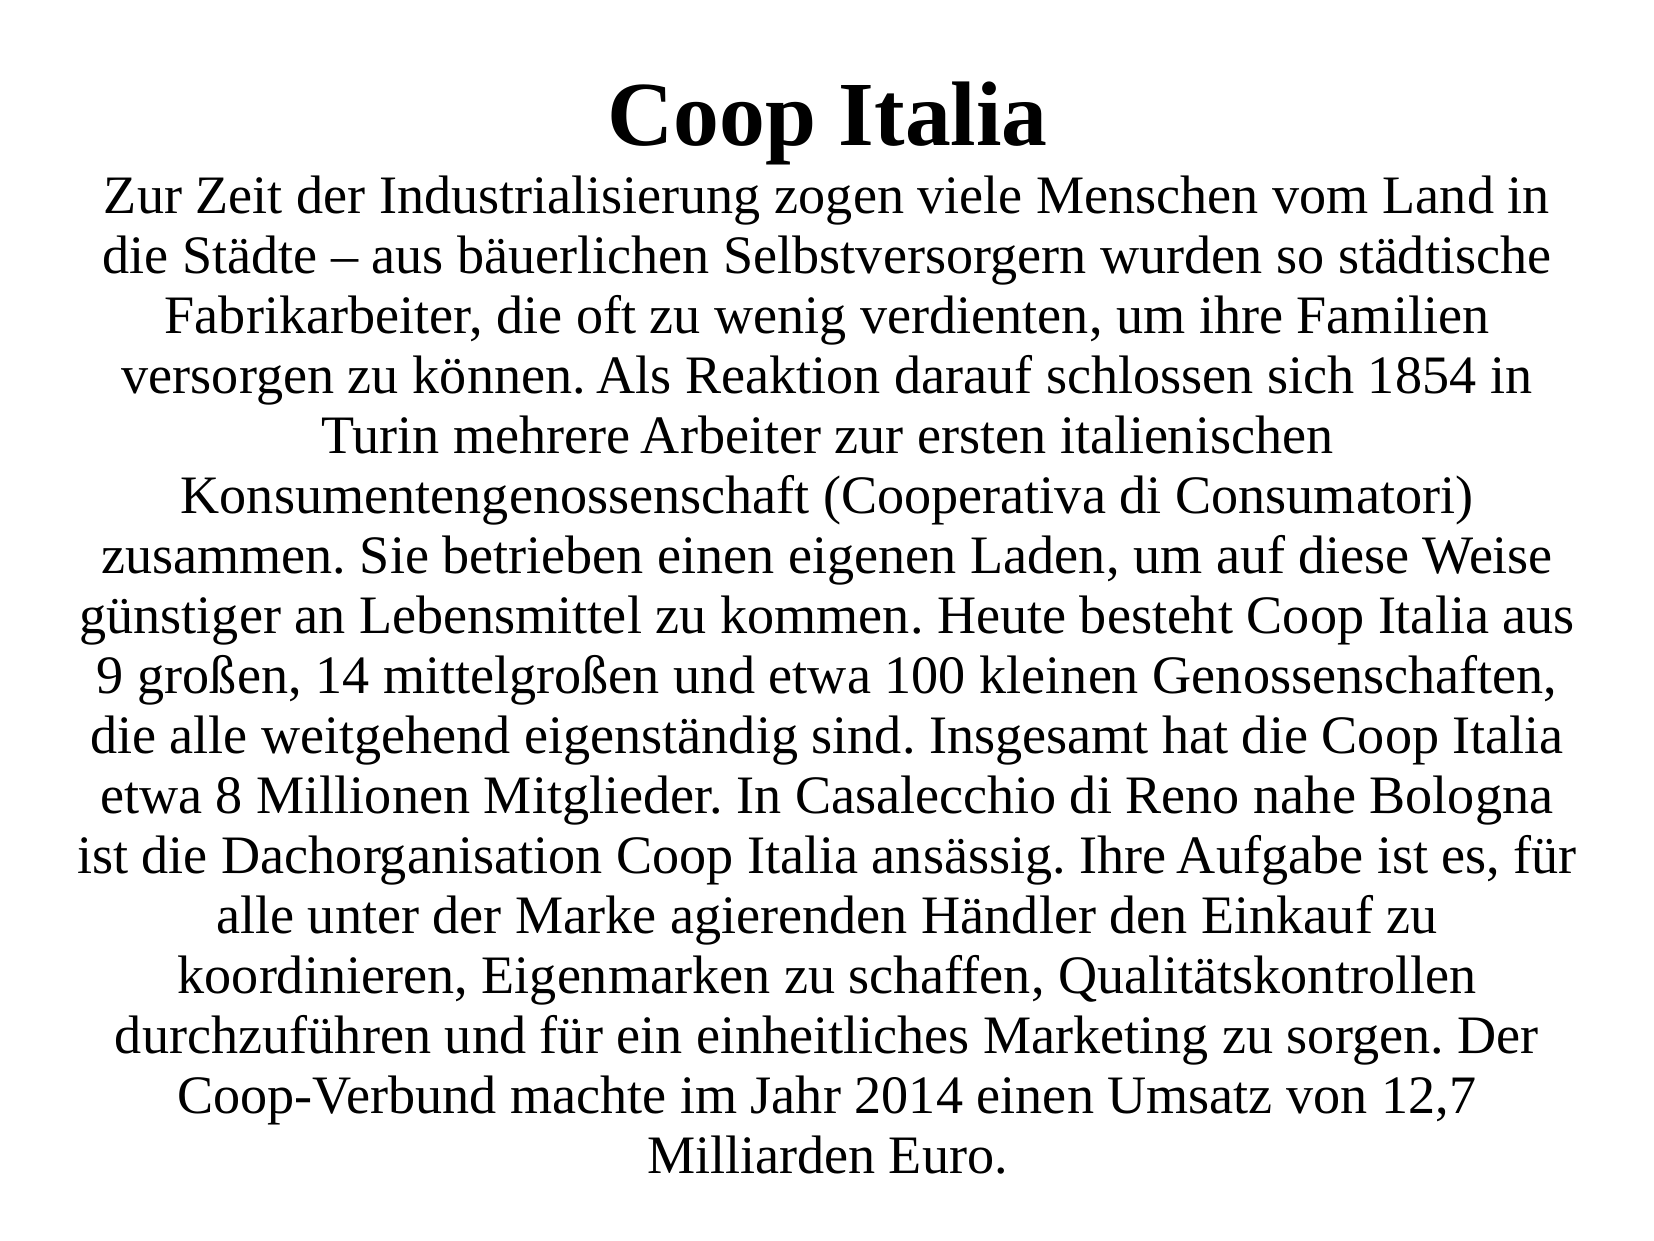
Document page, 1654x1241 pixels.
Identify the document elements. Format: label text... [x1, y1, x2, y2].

text_box Coop Italia Zur Zeit der Industrialisierung zogen viele Menschen vom Land in die Städte – aus bäuerlichen Selbstversorgern wurden so städtische Fabrikarbeiter, die oft zu wenig verdienten, um ihre Familien versorgen zu können. Als Reaktion darauf schlossen sich 1854 in Turin mehrere Arbeiter zur ersten italienischen Konsumentengenossenschaft (Cooperativa di Consumatori) zusammen. Sie betrieben einen eigenen Laden, um auf diese Weise günstiger an Lebensmittel zu kommen. Heute besteht Coop Italia aus 9 großen, 14 mittelgroßen und etwa 100 kleinen Genossenschaften, die alle weitgehend eigenständig sind. Insgesamt hat die Coop Italia etwa 8 Millionen Mitglieder. In Casalecchio di Reno nahe Bologna ist die Dachorganisation Coop Italia ansässig. Ihre Aufgabe ist es, für alle unter der Marke agierenden Händler den Einkauf zu koordinieren, Eigenmarken zu schaffen, Qualitätskontrollen durchzuführen und für ein einheitliches Marketing zu sorgen. Der Coop-Verbund machte im Jahr 2014 einen Umsatz von 12,7 Milliarden Euro. [62, 56, 1611, 1197]
